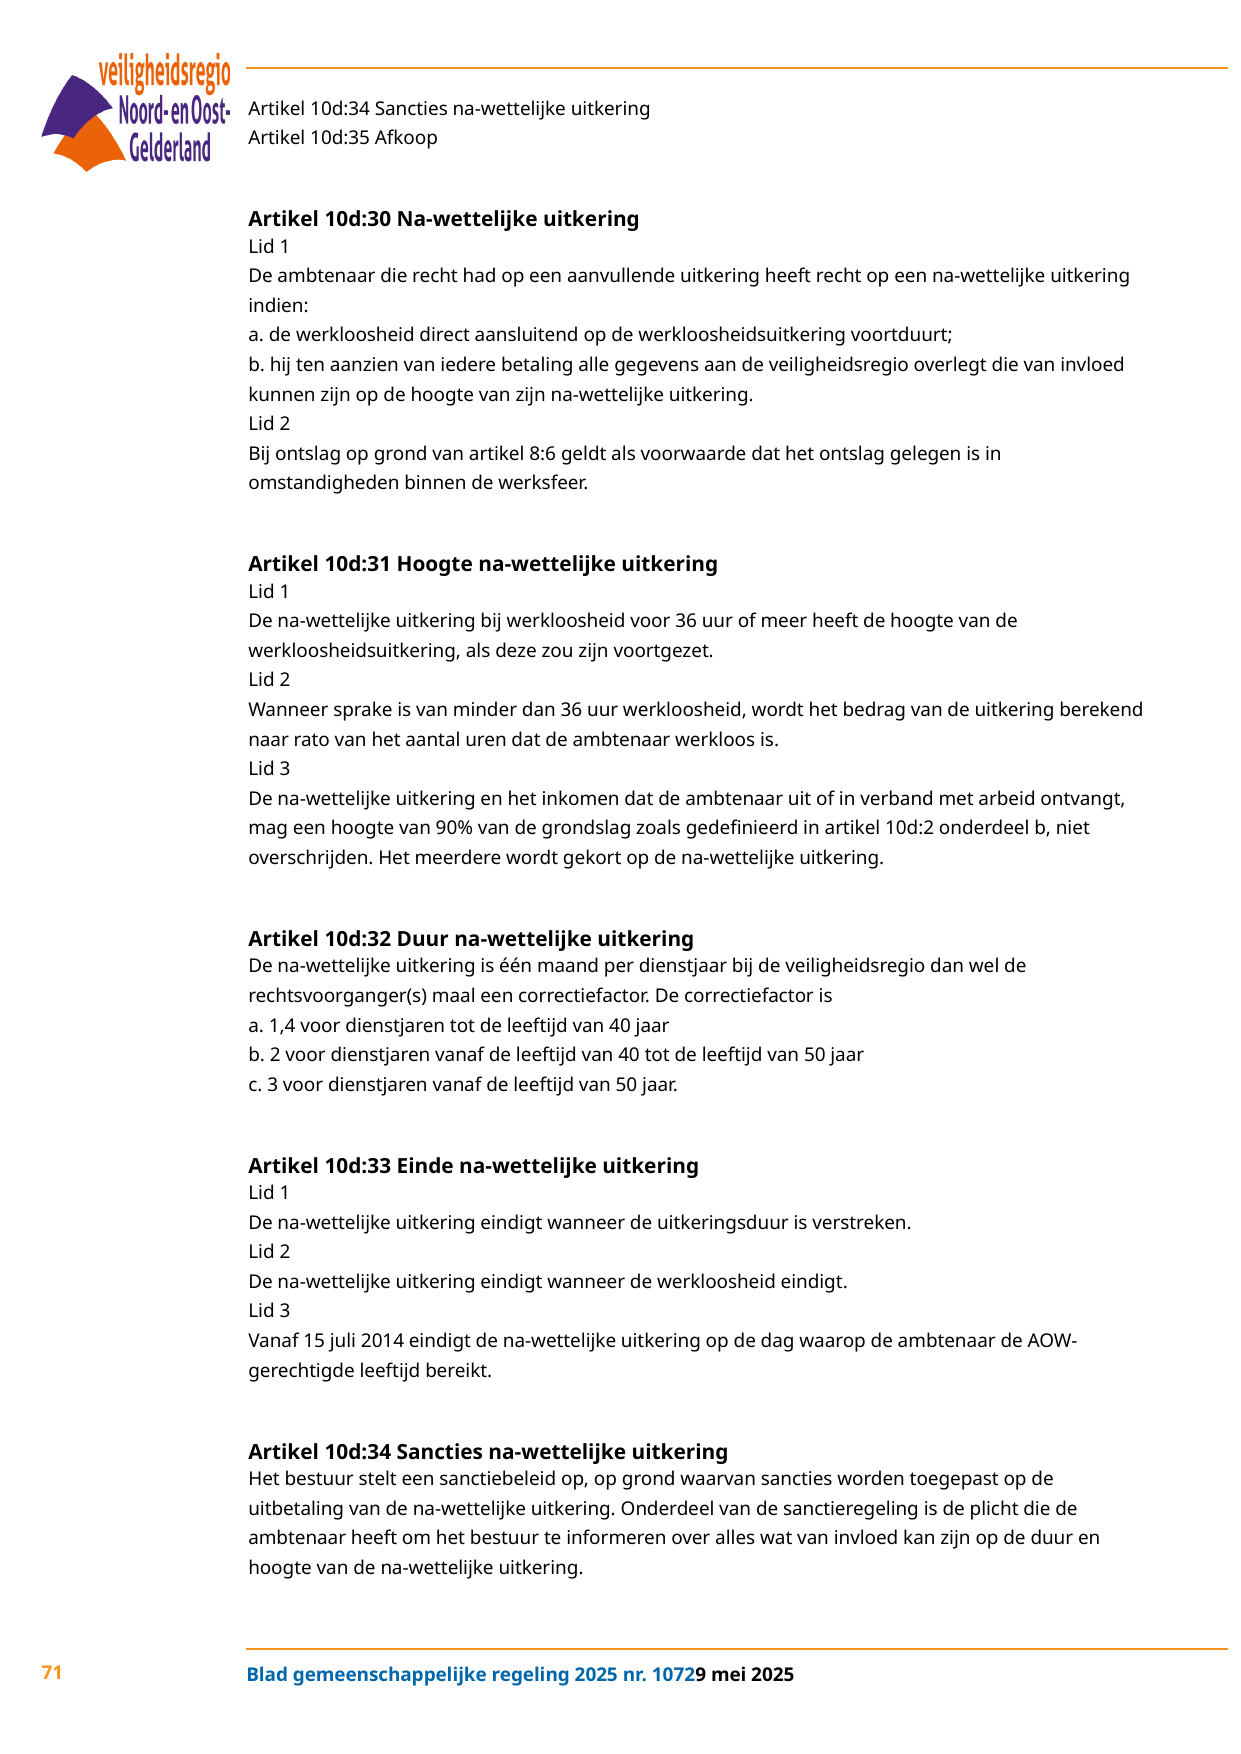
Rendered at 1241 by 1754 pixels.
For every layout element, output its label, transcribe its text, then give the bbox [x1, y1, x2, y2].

text Bij ontslag op grond van artikel 8:6 geldt als voorwaarde dat het ontslag gelegen is in omstandigheden binnen de werksfeer. [248, 440, 1152, 495]
text Artikel 10d:30 Na-wettelijke uitkering [248, 204, 1152, 233]
text De na-wettelijke uitkering eindigt wanneer de uitkeringsduur is verstreken. [248, 1209, 1152, 1235]
text Artikel 10d:32 Duur na-wettelijke uitkering [248, 924, 1152, 953]
text Lid 3 [248, 1298, 1152, 1323]
text De na-wettelijke uitkering eindigt wanneer de werkloosheid eindigt. [248, 1268, 1152, 1294]
text Artikel 10d:31 Hoogte na-wettelijke uitkering [248, 549, 1152, 578]
text Artikel 10d:35 Afkoop [248, 124, 1152, 150]
text indien: [248, 292, 1152, 318]
picture [41, 47, 231, 172]
text Lid 2 [248, 667, 1152, 692]
text Lid 2 [248, 410, 1152, 436]
text Lid 1 [248, 578, 1152, 604]
text Artikel 10d:33 Einde na-wettelijke uitkering [248, 1151, 1152, 1179]
text b. hij ten aanzien van iedere betaling alle gegevens aan de veiligheidsregio overlegt die van invloed kunnen zijn op de hoogte van zijn na-wettelijke uitkering. [248, 351, 1152, 406]
text De na-wettelijke uitkering bij werkloosheid voor 36 uur of meer heeft de hoogte van de werkloosheidsuitkering, als deze zou zijn voortgezet. [248, 607, 1152, 663]
text Vanaf 15 juli 2014 eindigt de na-wettelijke uitkering op de dag waarop de ambtenaar de AOW-gerechtigde leeftijd bereikt. [248, 1327, 1152, 1383]
text b. 2 voor dienstjaren vanaf de leeftijd van 40 tot de leeftijd van 50 jaar [248, 1041, 1152, 1067]
text c. 3 voor dienstjaren vanaf de leeftijd van 50 jaar. [248, 1071, 1152, 1097]
text Lid 2 [248, 1238, 1152, 1264]
text Lid 1 [248, 233, 1152, 258]
text Artikel 10d:34 Sancties na-wettelijke uitkering [248, 95, 1152, 121]
text Lid 1 [248, 1179, 1152, 1205]
text Artikel 10d:34 Sancties na-wettelijke uitkering [248, 1437, 1152, 1465]
text De na-wettelijke uitkering is één maand per dienstjaar bij de veiligheidsregio dan wel de rechtsvoorganger(s) maal een correctiefactor. De correctiefactor is [248, 953, 1152, 1008]
text De ambtenaar die recht had op een aanvullende uitkering heeft recht op een na-wettelijke uitkering [248, 262, 1152, 288]
text Het bestuur stelt een sanctiebeleid op, op grond waarvan sancties worden toegepast op de uitbetaling van de na-wettelijke uitkering. Onderdeel van de sanctieregeling is de plicht die de ambtenaar heeft om het bestuur te informeren over alles wat van invloed kan zijn op de duur en hoogte van de na-wettelijke uitkering. [248, 1465, 1152, 1580]
text De na-wettelijke uitkering en het inkomen dat de ambtenaar uit of in verband met arbeid ontvangt, mag een hoogte van 90% van de grondslag zoals gedefinieerd in artikel 10d:2 onderdeel b, niet overschrijden. Het meerdere wordt gekort op de na-wettelijke uitkering. [248, 785, 1152, 870]
text a. de werkloosheid direct aansluitend op de werkloosheidsuitkering voortduurt; [248, 322, 1152, 347]
text a. 1,4 voor dienstjaren tot de leeftijd van 40 jaar [248, 1012, 1152, 1037]
text Lid 3 [248, 755, 1152, 781]
text Wanneer sprake is van minder dan 36 uur werkloosheid, wordt het bedrag van de uitkering berekend naar rato van het aantal uren dat de ambtenaar werkloos is. [248, 696, 1152, 752]
